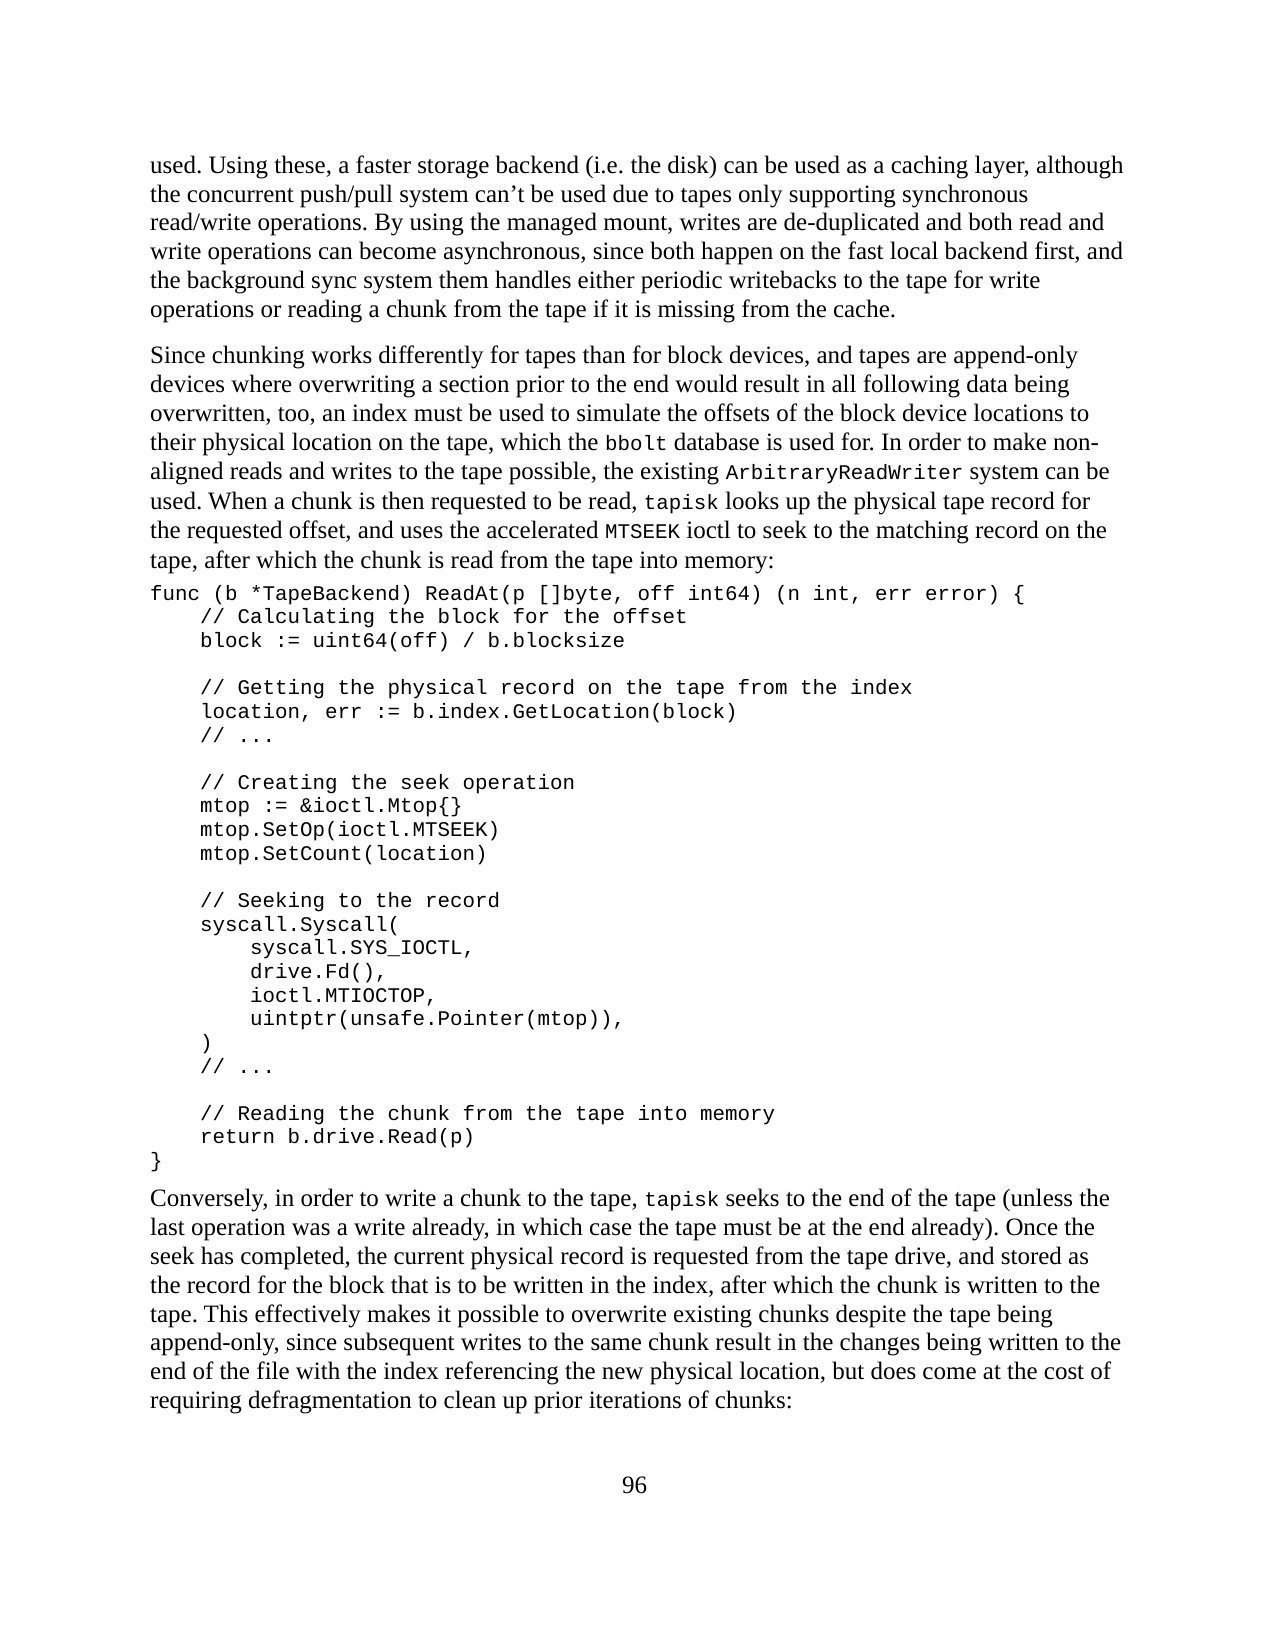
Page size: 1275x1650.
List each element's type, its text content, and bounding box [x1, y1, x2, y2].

text return b.drive.Read(p) [150, 1127, 1125, 1150]
text mtop.SetCount(location) [150, 843, 1125, 866]
text // ... [150, 1056, 1125, 1079]
text location, err := b.index.GetLocation(block) [150, 701, 1125, 724]
text func (b *TapeBackend) ReadAt(p []byte, off int64) (n int, err error) { [150, 583, 1125, 606]
text mtop.SetOp(ioctl.MTSEEK) [150, 819, 1125, 843]
text // Creating the seek operation [150, 772, 1125, 796]
text uintptr(unsafe.Pointer(mtop)), [150, 1008, 1125, 1032]
text Conversely, in order to write a chunk to the tape, tapisk seeks to the end of the tape (unless the last operation was a write already, in which case the tape must be at the end already). Once the seek has completed, the current physical record is requested from the tape drive, and stored as the record for the block that is to be written in the index, after which the chunk is written to the tape. This effectively makes it possible to overwrite existing chunks despite the tape being append-only, since subsequent writes to the same chunk result in the changes being written to the end of the file with the index referencing the new physical location, but does come at the cost of requiring defragmentation to clean up prior iterations of chunks: [150, 1183, 1125, 1414]
text // Seeking to the record [150, 890, 1125, 914]
text Since chunking works differently for tapes than for block devices, and tapes are append-only devices where overwriting a section prior to the end would result in all following data being overwritten, too, an index must be used to simulate the offsets of the block device locations to their physical location on the tape, which the bbolt database is used for. In order to make non-aligned reads and writes to the tape possible, the existing ArbitraryReadWriter system can be used. When a chunk is then requested to be read, tapisk looks up the physical tape record for the requested offset, and uses the accelerated MTSEEK ioctl to seek to the matching record on the tape, after which the chunk is read from the tape into memory: [150, 340, 1125, 574]
text // Reading the chunk from the tape into memory [150, 1103, 1125, 1127]
text used. Using these, a faster storage backend (i.e. the disk) can be used as a caching layer, although the concurrent push/pull system can’t be used due to tapes only supporting synchronous read/write operations. By using the managed mount, writes are de-duplicated and both read and write operations can become asynchronous, since both happen on the fast local backend first, and the background sync system them handles either periodic writebacks to the tape for write operations or reading a chunk from the tape if it is missing from the cache. [150, 150, 1125, 322]
text // ... [150, 724, 1125, 748]
text syscall.Syscall( [150, 914, 1125, 937]
text mtop := &ioctl.Mtop{} [150, 796, 1125, 819]
text ioctl.MTIOCTOP, [150, 985, 1125, 1008]
text block := uint64(off) / b.blocksize [150, 630, 1125, 654]
text syscall.SYS_IOCTL, [150, 937, 1125, 961]
text // Calculating the block for the offset [150, 606, 1125, 630]
text } [150, 1150, 1125, 1174]
text drive.Fd(), [150, 961, 1125, 985]
text // Getting the physical record on the tape from the index [150, 677, 1125, 701]
text ) [150, 1032, 1125, 1056]
